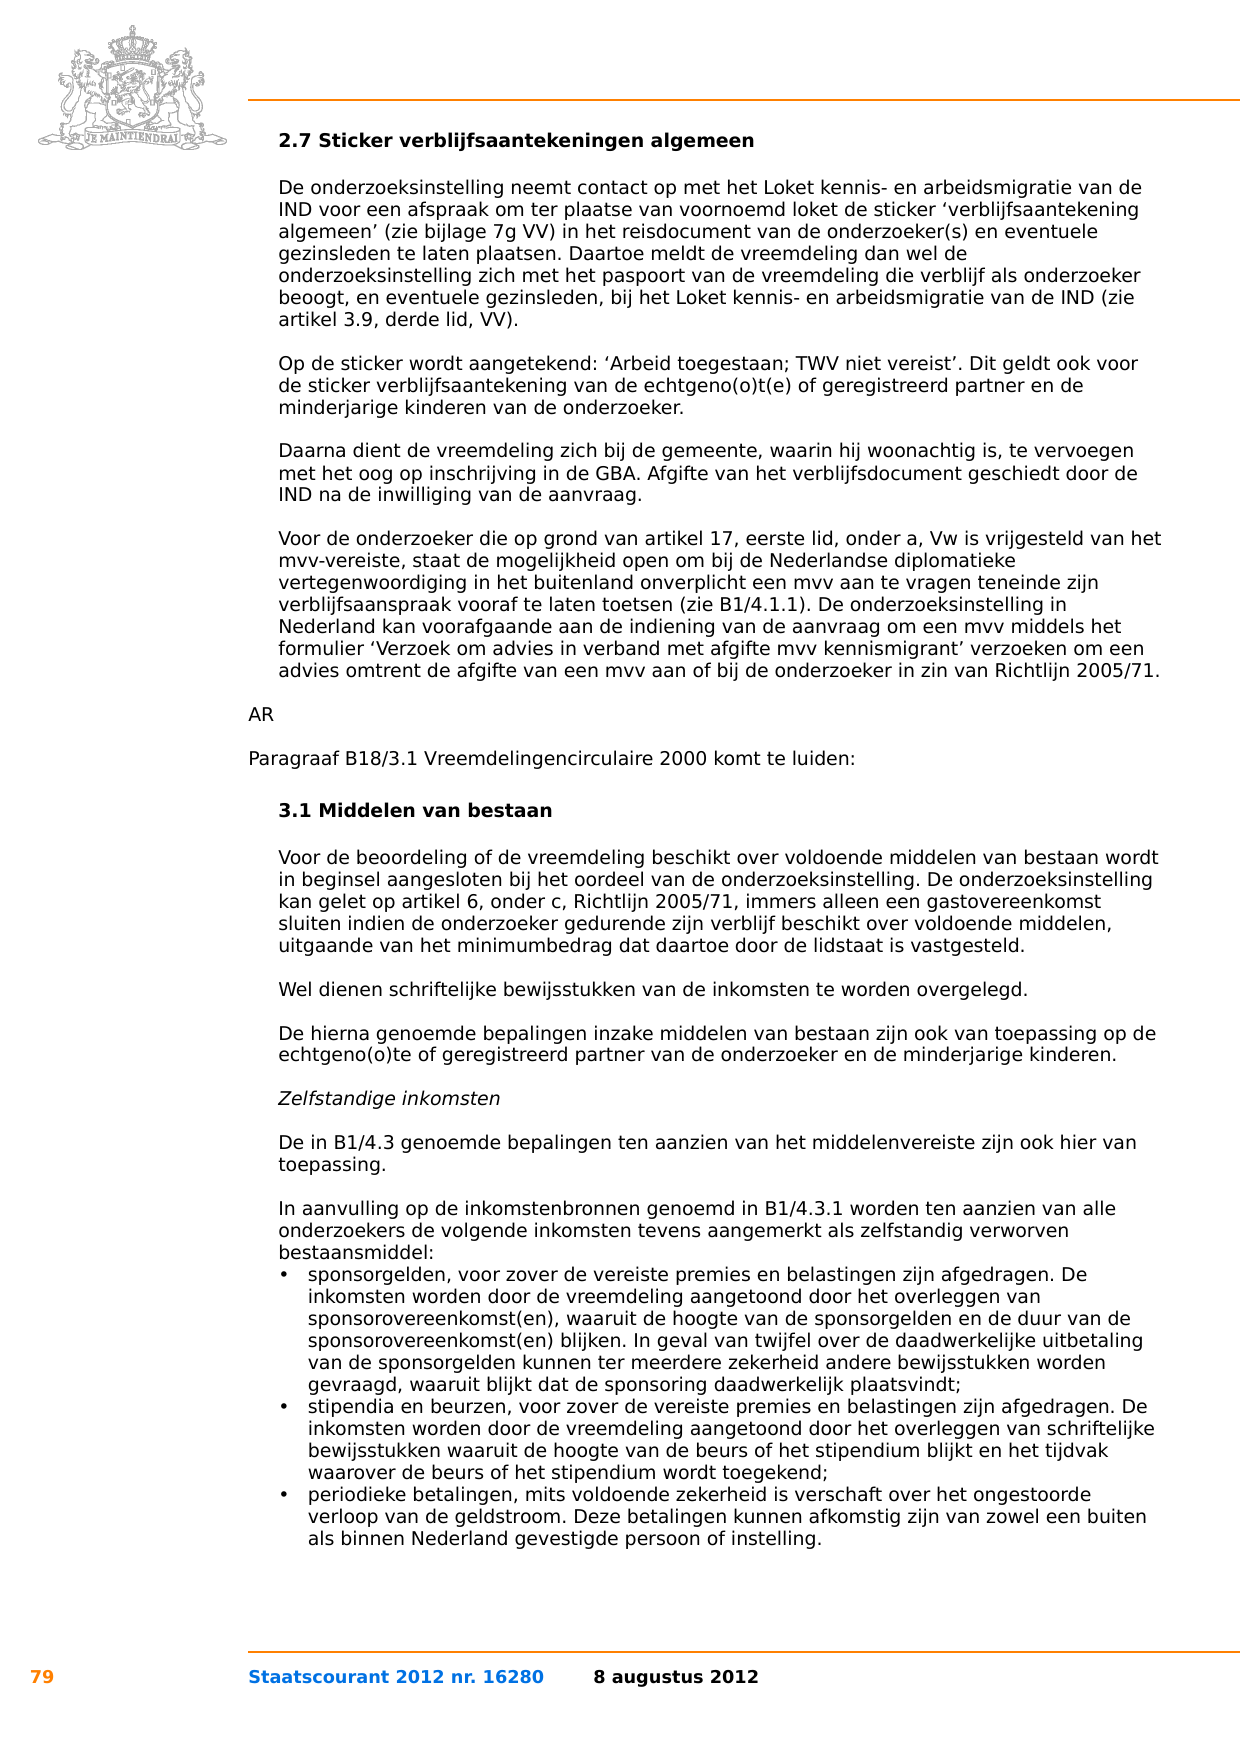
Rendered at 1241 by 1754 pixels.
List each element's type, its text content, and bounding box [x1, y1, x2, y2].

text Wel dienen schriftelijke bewijsstukken van de inkomsten te worden overgelegd. [278, 978, 1163, 1001]
subtitle 2.7 Sticker verblijfsaantekeningen algemeen [278, 130, 1163, 152]
text AR [248, 704, 1163, 726]
text • periodieke betalingen, mits voldoende zekerheid is verschaft over het ongestoorde verloop van de geldstroom. Deze betalingen kunnen afkomstig zijn van zowel een buiten als binnen Nederland gevestigde persoon of instelling. [278, 1484, 1163, 1549]
text De onderzoeksinstelling neemt contact op met het Loket kennis- en arbeidsmigratie van de IND voor een afspraak om ter plaatse van voornoemd loket de sticker ‘verblijfsaantekening algemeen’ (zie bijlage 7g VV) in het reisdocument van de onderzoeker(s) en eventuele gezinsleden te laten plaatsen. Daartoe meldt de vreemdeling dan wel de onderzoeksinstelling zich met het paspoort van de vreemdeling die verblijf als onderzoeker beoogt, en eventuele gezinsleden, bij het Loket kennis- en arbeidsmigratie van de IND (zie artikel 3.9, derde lid, VV). [278, 177, 1163, 331]
text Daarna dient de vreemdeling zich bij de gemeente, waarin hij woonachtig is, te vervoegen met het oog op inschrijving in de GBA. Afgifte van het verblijfsdocument geschiedt door de IND na de inwilliging van de aanvraag. [278, 440, 1163, 506]
text Voor de beoordeling of de vreemdeling beschikt over voldoende middelen van bestaan wordt in beginsel aangesloten bij het oordeel van de onderzoeksinstelling. De onderzoeksinstelling kan gelet op artikel 6, onder c, Richtlijn 2005/71, immers alleen een gastovereenkomst sluiten indien de onderzoeker gedurende zijn verblijf beschikt over voldoende middelen, uitgaande van het minimumbedrag dat daartoe door de lidstaat is vastgesteld. [278, 847, 1163, 957]
text • sponsorgelden, voor zover de vereiste premies en belastingen zijn afgedragen. De inkomsten worden door de vreemdeling aangetoond door het overleggen van sponsorovereenkomst(en), waaruit de hoogte van de sponsorgelden en de duur van de sponsorovereenkomst(en) blijken. In geval van twijfel over de daadwerkelijke uitbetaling van de sponsorgelden kunnen ter meerdere zekerheid andere bewijsstukken worden gevraagd, waaruit blijkt dat de sponsoring daadwerkelijk plaatsvindt; [278, 1264, 1163, 1396]
text Op de sticker wordt aangetekend: ‘Arbeid toegestaan; TWV niet vereist’. Dit geldt ook voor de sticker verblijfsaantekening van de echtgeno(o)t(e) of geregistreerd partner en de minderjarige kinderen van de onderzoeker. [278, 353, 1163, 418]
text Paragraaf B18/3.1 Vreemdelingencirculaire 2000 komt te luiden: [248, 748, 1163, 770]
text Voor de onderzoeker die op grond van artikel 17, eerste lid, onder a, Vw is vrijgesteld van het mvv-vereiste, staat de mogelijkheid open om bij de Nederlandse diplomatieke vertegenwoordiging in het buitenland onverplicht een mvv aan te vragen teneinde zijn verblijfsaanspraak vooraf te laten toetsen (zie B1/4.1.1). De onderzoeksinstelling in Nederland kan voorafgaande aan de indiening van de aanvraag om een mvv middels het formulier ‘Verzoek om advies in verband met afgifte mvv kennismigrant’ verzoeken om een advies omtrent de afgifte van een mvv aan of bij de onderzoeker in zin van Richtlijn 2005/71. [278, 528, 1163, 682]
subtitle Zelfstandige inkomsten [278, 1088, 1163, 1110]
text In aanvulling op de inkomstenbronnen genoemd in B1/4.3.1 worden ten aanzien van alle onderzoekers de volgende inkomsten tevens aangemerkt als zelfstandig verworven bestaansmiddel: [278, 1198, 1163, 1264]
text • stipendia en beurzen, voor zover de vereiste premies en belastingen zijn afgedragen. De inkomsten worden door de vreemdeling aangetoond door het overleggen van schriftelijke bewijsstukken waaruit de hoogte van de beurs of het stipendium blijkt en het tijdvak waarover de beurs of het stipendium wordt toegekend; [278, 1396, 1163, 1484]
picture [38, 25, 227, 150]
text De hierna genoemde bepalingen inzake middelen van bestaan zijn ook van toepassing op de echtgeno(o)te of geregistreerd partner van de onderzoeker en de minderjarige kinderen. [278, 1022, 1163, 1066]
subtitle 3.1 Middelen van bestaan [278, 800, 1163, 822]
text De in B1/4.3 genoemde bepalingen ten aanzien van het middelenvereiste zijn ook hier van toepassing. [278, 1132, 1163, 1176]
